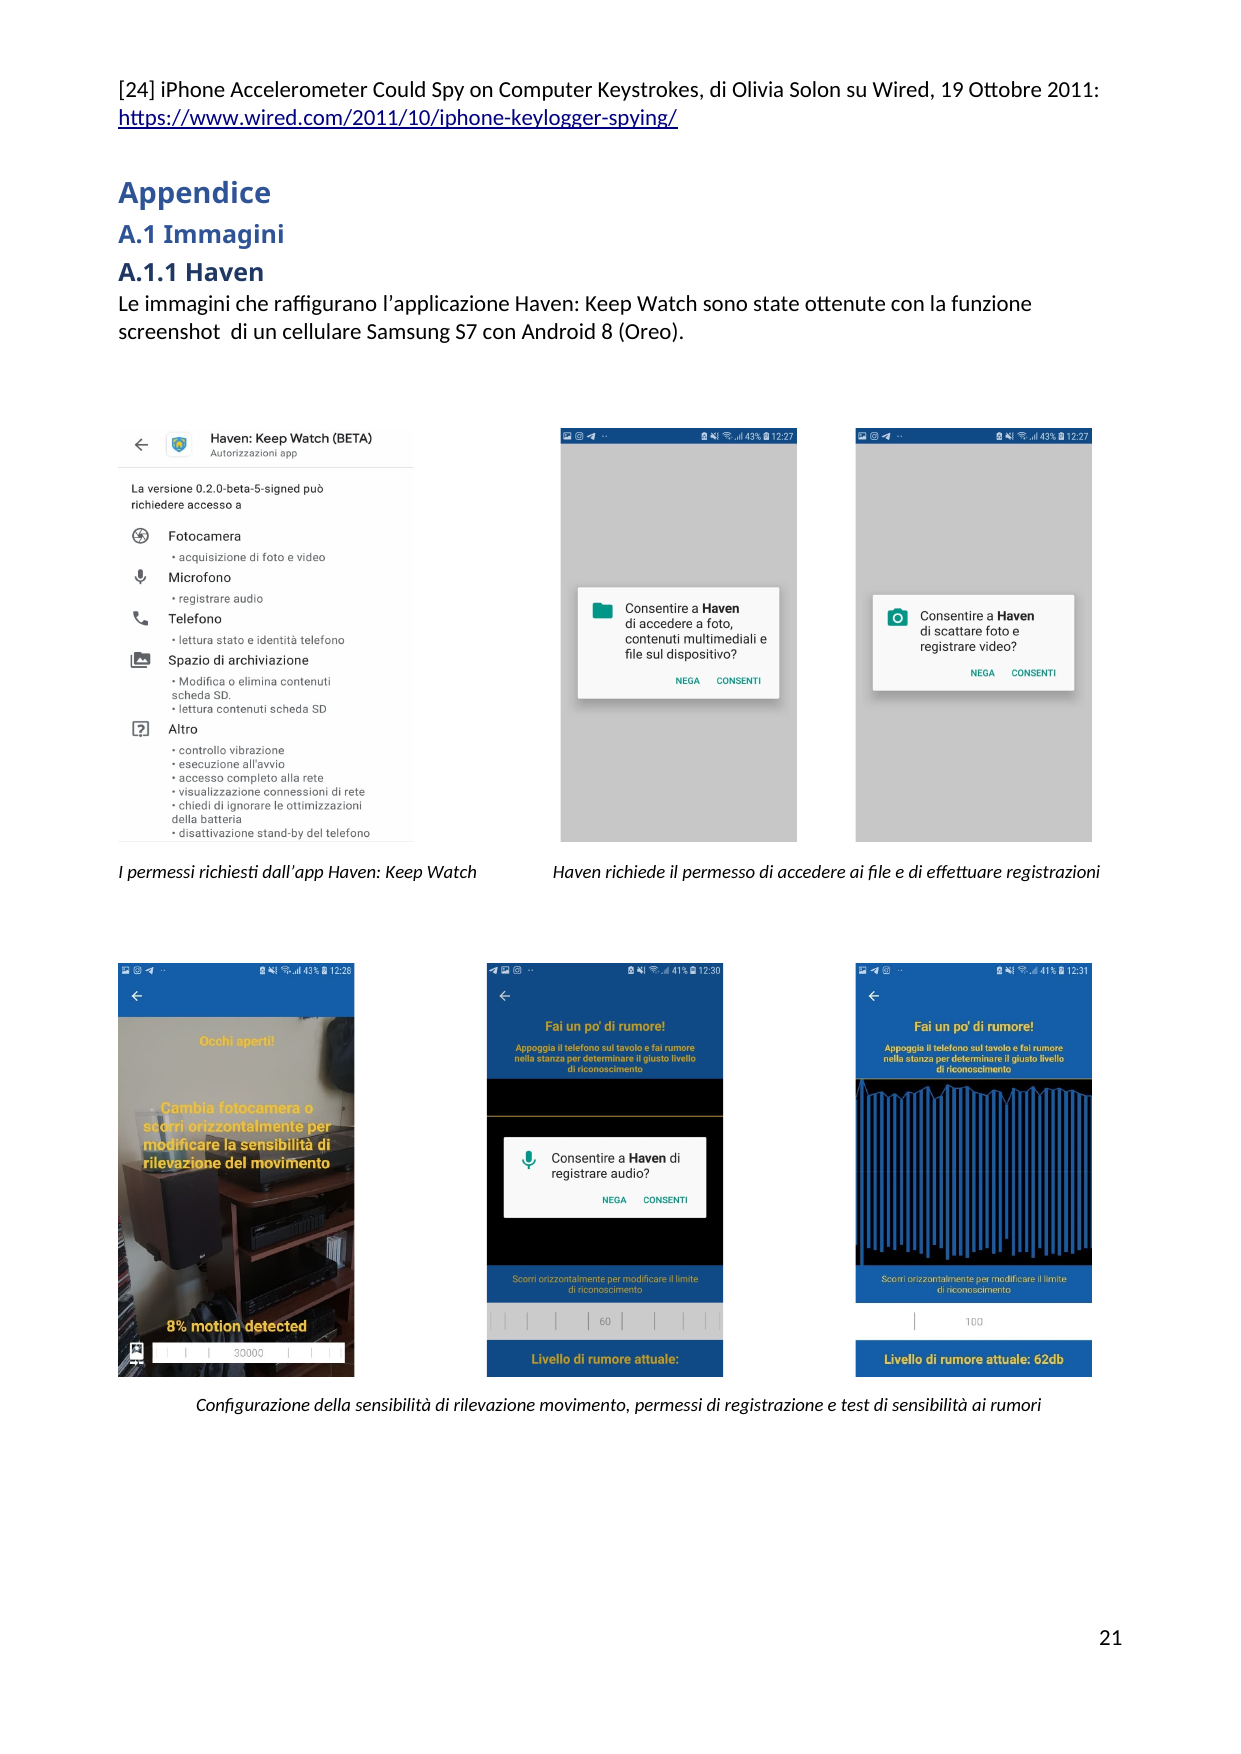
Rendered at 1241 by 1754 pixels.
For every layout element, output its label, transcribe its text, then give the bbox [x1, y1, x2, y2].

text Le immagini che raffigurano l’applicazione Haven: Keep Watch sono state ottenute con la funzione screenshot di un cellulare Samsung S7 con Android 8 (Oreo). [118, 289, 1122, 345]
subtitle Appendice [118, 173, 1122, 212]
text I permessi richiesti dall’app Haven: Keep Watch Haven richiede il permesso di accedere ai file e di effettuare registrazioni [118, 859, 1122, 884]
text Configurazione della sensibilità di rilevazione movimento, permessi di registrazione e test di sensibilità ai rumori [118, 1393, 1122, 1416]
subtitle A.1 Immagini [118, 217, 1122, 251]
text [24] iPhone Accelerometer Could Spy on Computer Keystrokes, di Olivia Solon su Wired, 19 Ottobre 2011: https://www.wired.com/2011/10/iphone-keylogger-spying/ [118, 75, 1122, 131]
subtitle A.1.1 Haven [118, 255, 1122, 289]
